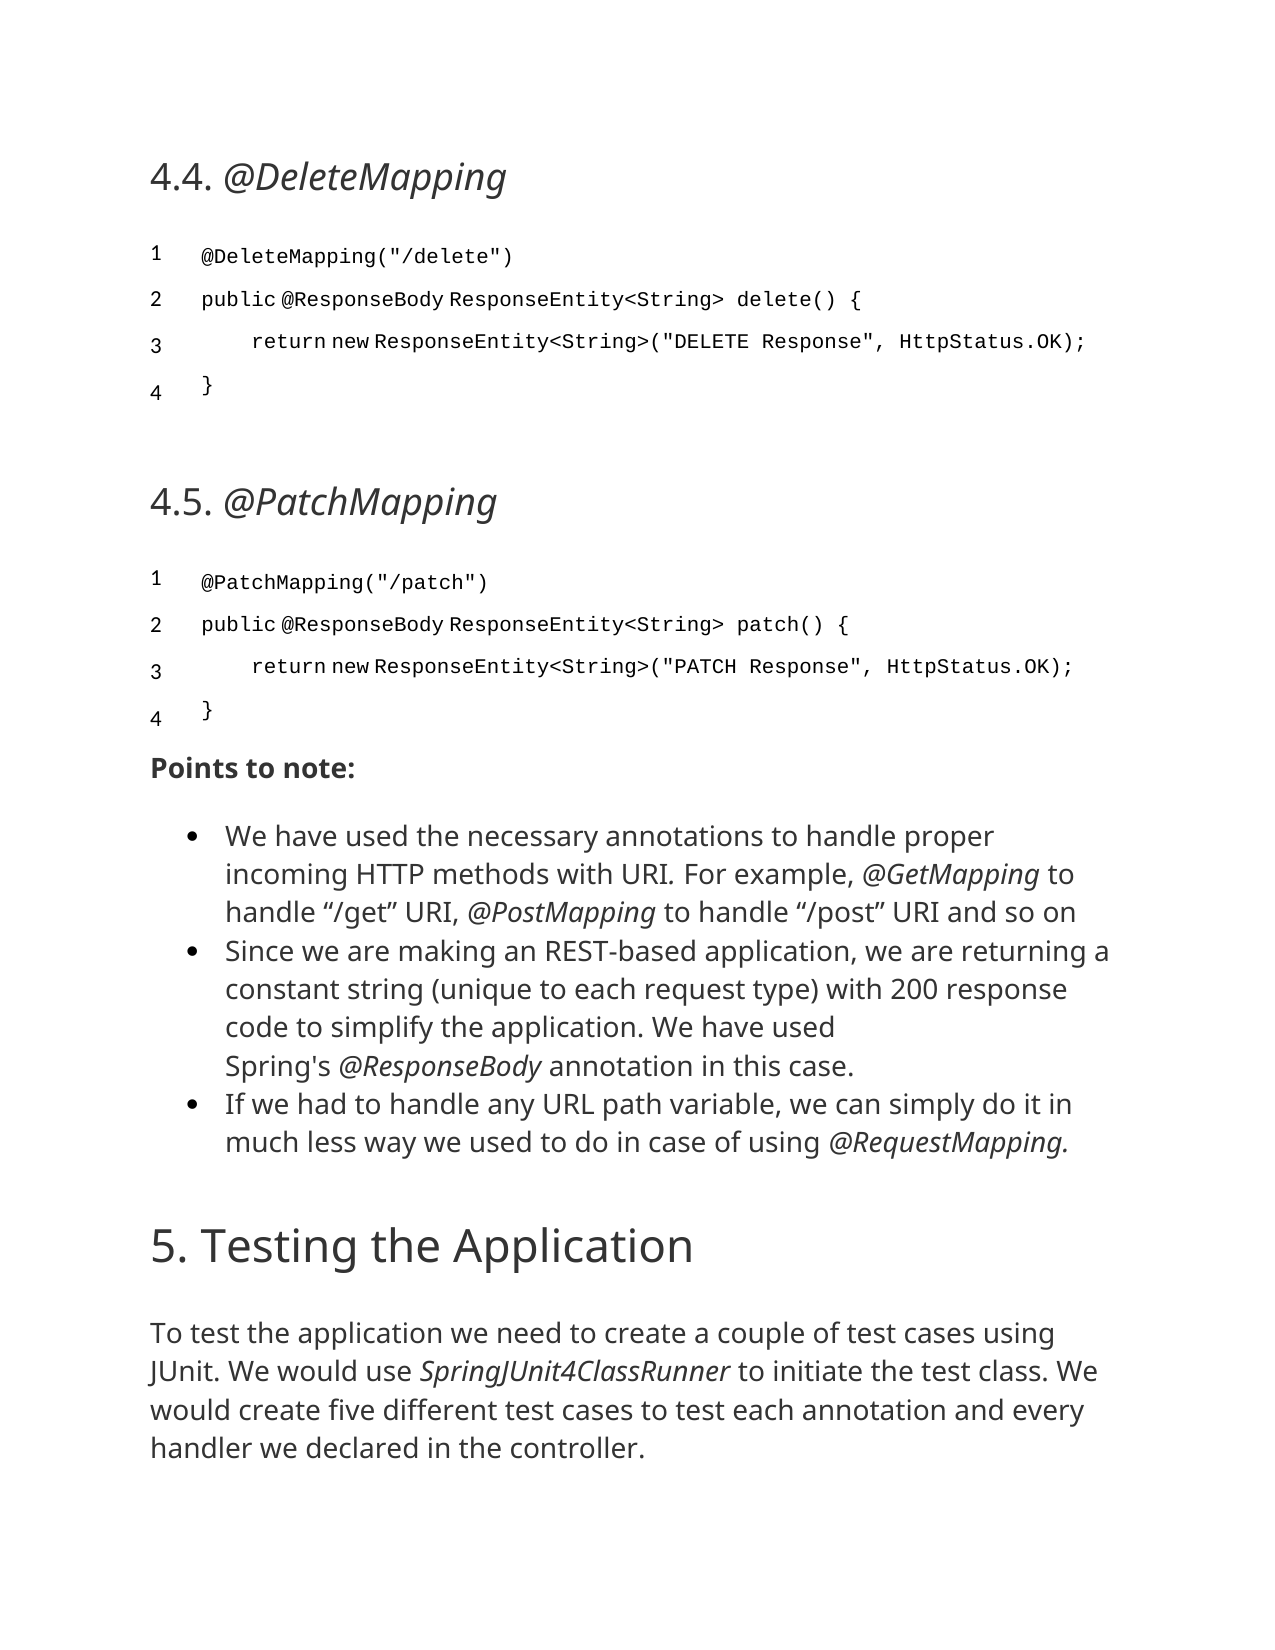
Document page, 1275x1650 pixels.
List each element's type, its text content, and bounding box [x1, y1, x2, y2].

list Since we are making an REST-based application, we are returning a constant string (unique to each request type) with 200 response code to simplify the application. We have used Spring's @ResponseBody annotation in this case. [187, 931, 1125, 1084]
subtitle 4.4. @DeleteMapping [150, 150, 1125, 201]
table_header @DeleteMapping("/delete") public @ResponseBody ResponseEntity<String> delete() { return new ResponseEntity<String>("DELETE Response", HttpStatus.OK); } [201, 238, 1275, 423]
subtitle 5. Testing the Application [150, 1213, 1125, 1276]
table_header 1 2 3 4 [150, 238, 201, 423]
table_header @PatchMapping("/patch") public @ResponseBody ResponseEntity<String> patch() { return new ResponseEntity<String>("PATCH Response", HttpStatus.OK); } [201, 563, 1275, 748]
table_header 1 2 3 4 [150, 563, 201, 748]
subtitle 4.5. @PatchMapping [150, 475, 1125, 526]
list If we had to handle any URL path variable, we can simply do it in much less way we used to do in case of using @RequestMapping. [187, 1084, 1125, 1161]
text To test the application we need to create a couple of test cases using JUnit. We would use SpringJUnit4ClassRunner to initiate the test class. We would create five different test cases to test each annotation and every handler we declared in the controller. [150, 1313, 1125, 1466]
text Points to note: [150, 748, 1125, 787]
list We have used the necessary annotations to handle proper incoming HTTP methods with URI. For example, @GetMapping to handle “/get” URI, @PostMapping to handle “/post” URI and so on [187, 816, 1125, 931]
